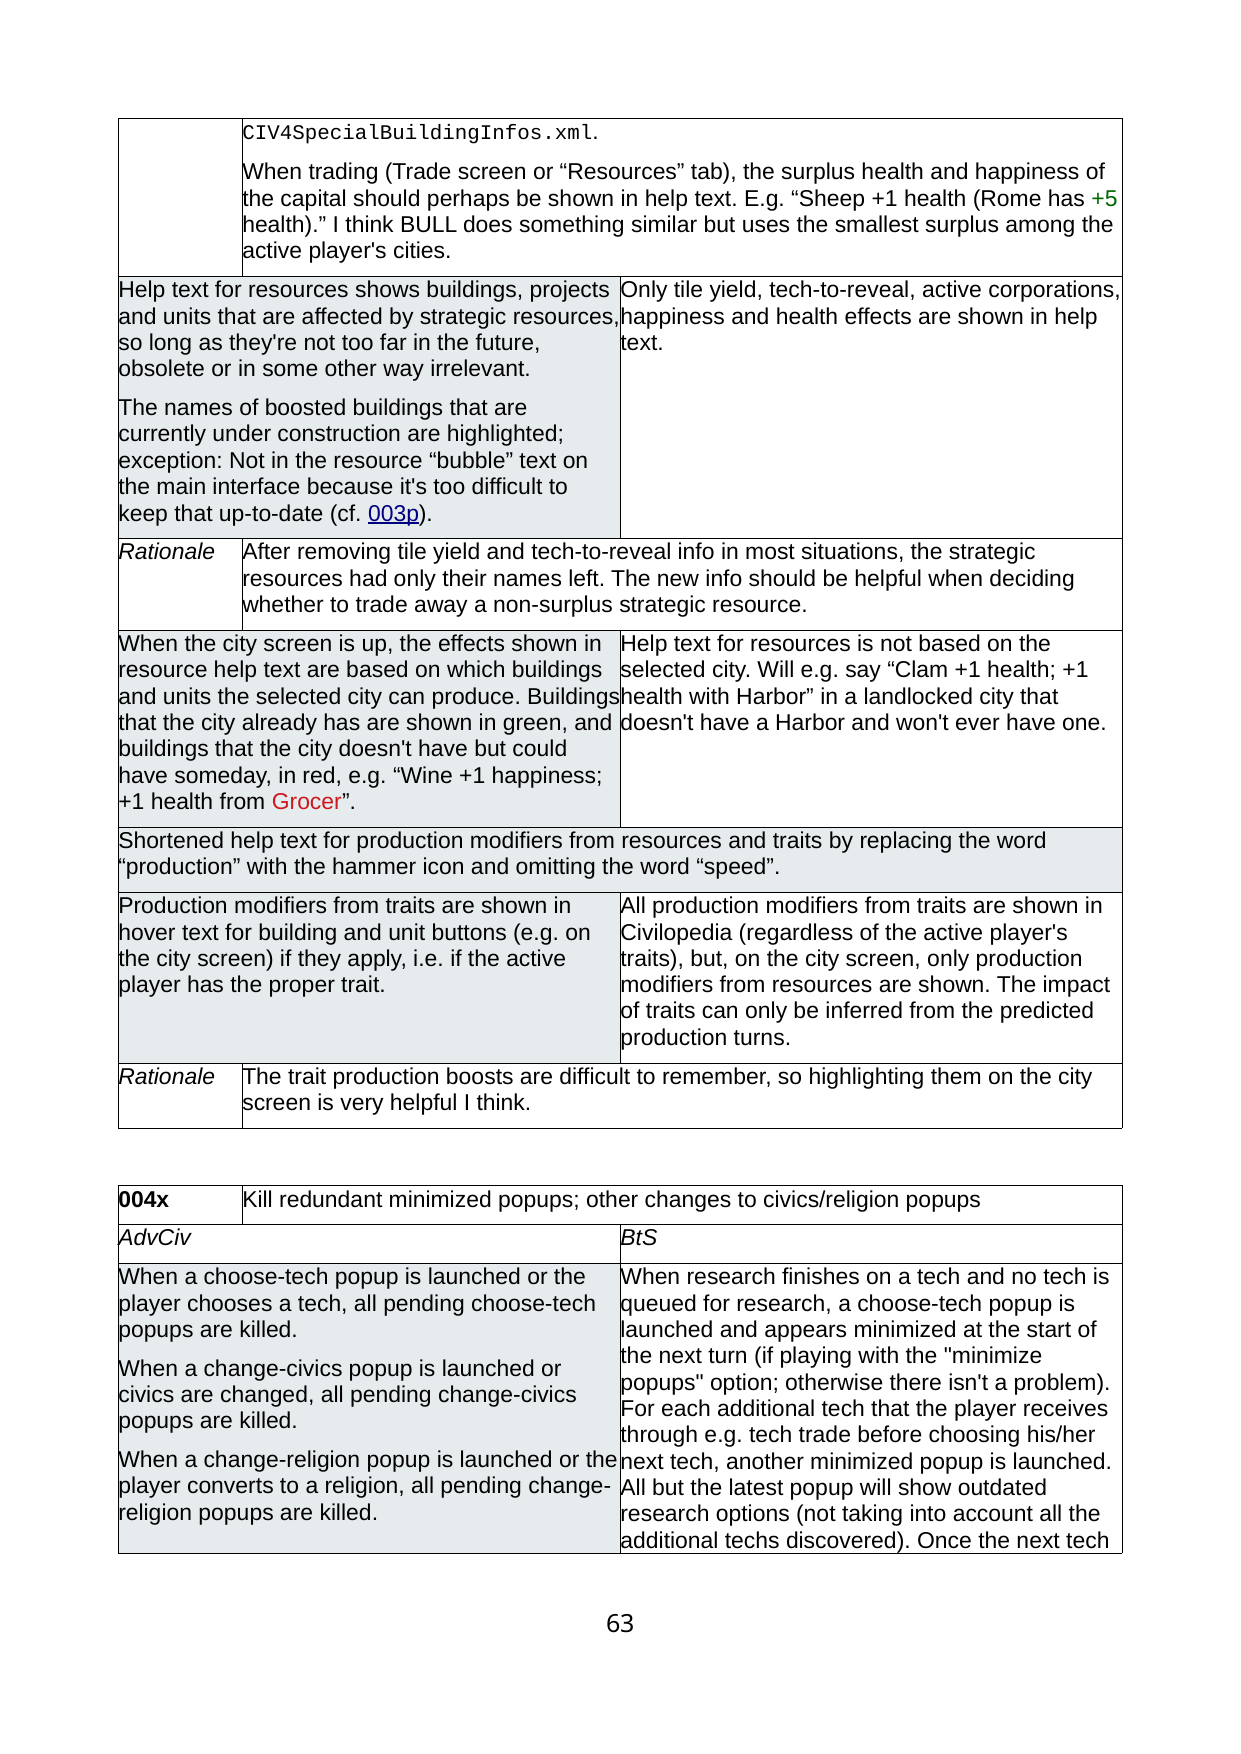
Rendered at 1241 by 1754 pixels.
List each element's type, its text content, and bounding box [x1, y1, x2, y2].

table_cell Production modifiers from traits are shown in hover text for building and unit buttons (e.g. on the city screen) if they apply, i.e. if the active player has the proper trait. [119, 893, 620, 1063]
table_cell Shortened help text for production modifiers from resources and traits by replacing the word “production” with the hammer icon and omitting the word “speed”. [119, 828, 1122, 892]
table_cell AdvCiv [119, 1225, 620, 1263]
table_cell Rationale [119, 1064, 242, 1128]
table_cell Help text for resources shows buildings, projects and units that are affected by strategic resources, so long as they're not too far in the future, obsolete or in some other way irrelevant. The names of boosted buildings that are currently under construction are highlighted; exception: Not in the resource “bubble” text on the main interface because it's too difficult to keep that up-to-date (cf. 003p). [119, 277, 620, 538]
table_cell The trait production boosts are difficult to remember, so highlighting them on the city screen is very helpful I think. [243, 1064, 1122, 1128]
table_cell BtS [621, 1225, 1122, 1263]
table_cell Only tile yield, tech-to-reveal, active corporations, happiness and health effects are shown in help text. [621, 277, 1122, 538]
table_cell When a choose-tech popup is launched or the player chooses a tech, all pending choose-tech popups are killed. When a change-civics popup is launched or civics are changed, all pending change-civics popups are killed. When a change-religion popup is launched or the player converts to a religion, all pending change-religion popups are killed. [119, 1264, 620, 1553]
table_cell When the city screen is up, the effects shown in resource help text are based on which buildings and units the selected city can produce. Buildings that the city already has are shown in green, and buildings that the city doesn't have but could have someday, in red, e.g. “Wine +1 happiness; +1 health from Grocer”. [119, 631, 620, 827]
table_header Kill redundant minimized popups; other changes to civics/religion popups [243, 1186, 1122, 1224]
table_cell All production modifiers from traits are shown in Civilopedia (regardless of the active player's traits), but, on the city screen, only production modifiers from resources are shown. The impact of traits can only be inferred from the predicted production turns. [621, 893, 1122, 1063]
table_header 004x [119, 1186, 242, 1224]
table_cell Rationale [119, 539, 242, 630]
table_cell CIV4SpecialBuildingInfos.xml. When trading (Trade screen or “Resources” tab), the surplus health and happiness of the capital should perhaps be shown in help text. E.g. “Sheep +1 health (Rome has +5 health).” I think BULL does something similar but uses the smallest surplus among the active player's cities. [243, 119, 1122, 276]
table_cell After removing tile yield and tech-to-reveal info in most situations, the strategic resources had only their names left. The new info should be helpful when deciding whether to trade away a non-surplus strategic resource. [243, 539, 1122, 630]
table_cell [119, 119, 242, 276]
table_cell When research finishes on a tech and no tech is queued for research, a choose-tech popup is launched and appears minimized at the start of the next turn (if playing with the "minimize popups" option; otherwise there isn't a problem). For each additional tech that the player receives through e.g. tech trade before choosing his/her next tech, another minimized popup is launched. All but the latest popup will show outdated research options (not taking into account all the additional techs discovered). Once the next tech [621, 1264, 1122, 1553]
table_cell Help text for resources is not based on the selected city. Will e.g. say “Clam +1 health; +1 health with Harbor” in a landlocked city that doesn't have a Harbor and won't ever have one. [621, 631, 1122, 827]
